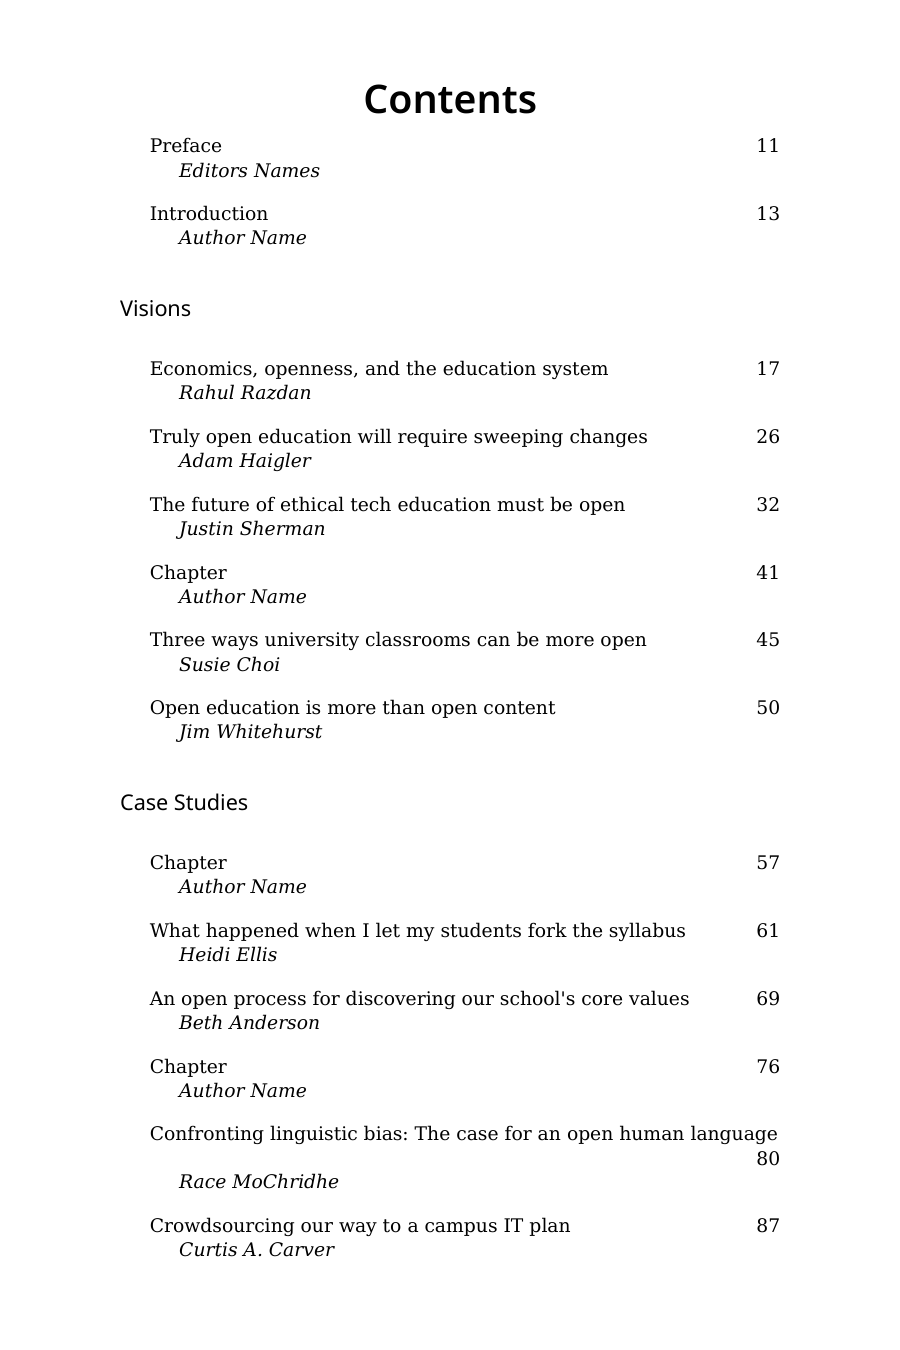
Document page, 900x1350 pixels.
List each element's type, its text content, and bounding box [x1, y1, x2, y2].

text Crowdsourcing our way to a campus IT plan 87 [149, 1215, 780, 1237]
text Introduction 13 [149, 203, 780, 225]
text Truly open education will require sweeping changes 26 [149, 426, 780, 448]
text Heidi Ellis [179, 944, 780, 988]
text Editors Names [179, 159, 780, 203]
text Author Name [179, 227, 780, 271]
text Author Name [179, 1080, 780, 1123]
text Chapter 57 [149, 852, 780, 874]
text Susie Choi [179, 653, 780, 697]
text Three ways university classrooms can be more open 45 [149, 629, 780, 651]
text An open process for discovering our school's core values 69 [149, 988, 780, 1010]
text Curtis A. Carver [179, 1239, 780, 1283]
subtitle Contents [120, 77, 780, 123]
text Justin Sherman [179, 518, 780, 562]
text Economics, openness, and the education system 17 [149, 358, 780, 380]
text Chapter 41 [149, 562, 780, 583]
text Chapter 76 [149, 1056, 780, 1077]
text Race MoChridhe [179, 1172, 780, 1215]
text Confronting linguistic bias: The case for an open human language 80 [149, 1123, 780, 1169]
text Jim Whitehurst [179, 721, 780, 765]
text What happened when I let my students fork the syllabus 61 [149, 920, 780, 942]
text Author Name [179, 586, 780, 629]
text Open education is more than open content 50 [149, 697, 780, 719]
text Adam Haigler [179, 450, 780, 494]
text The future of ethical tech education must be open 32 [149, 494, 780, 516]
text Visions [120, 294, 780, 355]
text Beth Anderson [179, 1012, 780, 1056]
text Rahul Razdan [179, 382, 780, 426]
text Case Studies [120, 788, 780, 849]
text Author Name [179, 876, 780, 920]
text Preface 11 [149, 136, 780, 157]
